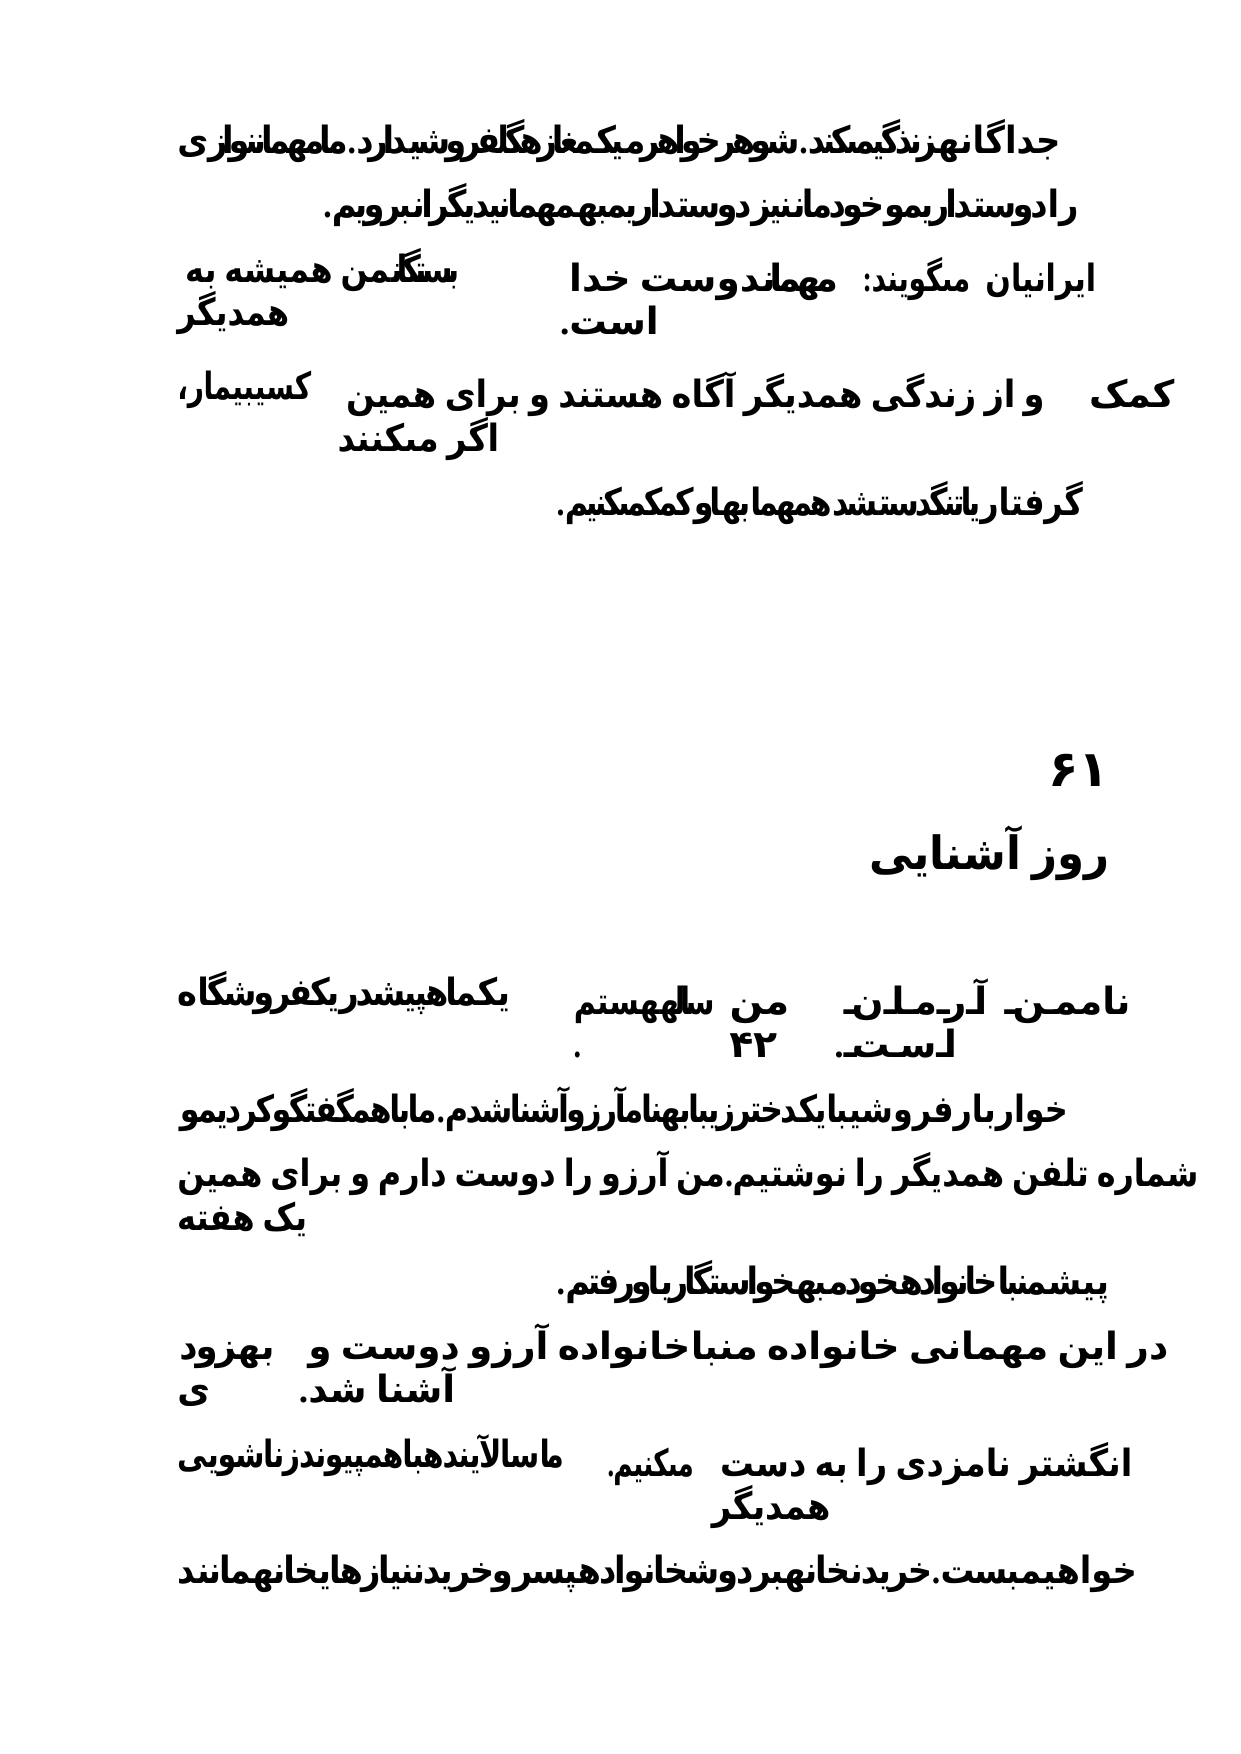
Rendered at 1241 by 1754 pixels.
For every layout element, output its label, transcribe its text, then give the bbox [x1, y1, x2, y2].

text سالهھستم. [573, 979, 716, 1066]
text خواھيمبست.خريدنخانهبردوشخانوادهپسروخريدننيازھایخانهمانند [177, 1549, 1201, 1592]
text رادوستداريموخودماننيزدوستداريمبهمھمانیديگرانبرويم. [323, 183, 1201, 226]
text پيشمنباخانوادهخودمبهخواستگاریاورفتم. [557, 1260, 1201, 1303]
text مىگويند: [862, 256, 975, 299]
text و از زندگی ھمديگر آگاه ھستند و برای ھمين اگر مىکنند [337, 373, 1074, 459]
subtitle ۶١ [220, 740, 1109, 798]
text من ۴٢ [729, 979, 821, 1066]
text بهزودی [177, 1324, 286, 1411]
text ناممن آرمان است. [834, 979, 1201, 1066]
text کمک [1089, 373, 1201, 416]
text مىکنيم. [607, 1441, 700, 1484]
subtitle روز آشنايی [220, 827, 1109, 879]
text يکماهپيشدريکفروشگاه [177, 971, 560, 1014]
text انگشتر نامزدی را به دست ھمديگر [712, 1441, 1201, 1527]
text جداگانهزنذگیمىکند.شوھرخواھرميکمغازهگلفروشیدارد.مامھماننوازی [177, 118, 1201, 161]
text گرفتارياتنگدستشدھمهمابهاوکمکمىکنيم. [557, 481, 1201, 524]
text خواربارفروشیبايکدخترزيبابهنامآرزوآشناشدم.ماباھمگفتگوکرديمو [177, 1087, 1201, 1130]
text بستگانمن ھميشه به ھمديگر [177, 247, 549, 334]
text شماره تلفن ھمديگر را نوشتيم.من آرزو را دوست دارم و برای ھمين يک ھفته [177, 1152, 1201, 1238]
text کسیبيمار، [177, 364, 322, 407]
text ماسالآيندهباھمپيوندزناشويی [177, 1432, 594, 1475]
text مھماندوست خدا است. [560, 256, 852, 343]
text ايرانيان [985, 256, 1201, 299]
text در اين مھمانی خانواده منباخانواده آرزو دوست و آشنا شد. [299, 1324, 1201, 1411]
